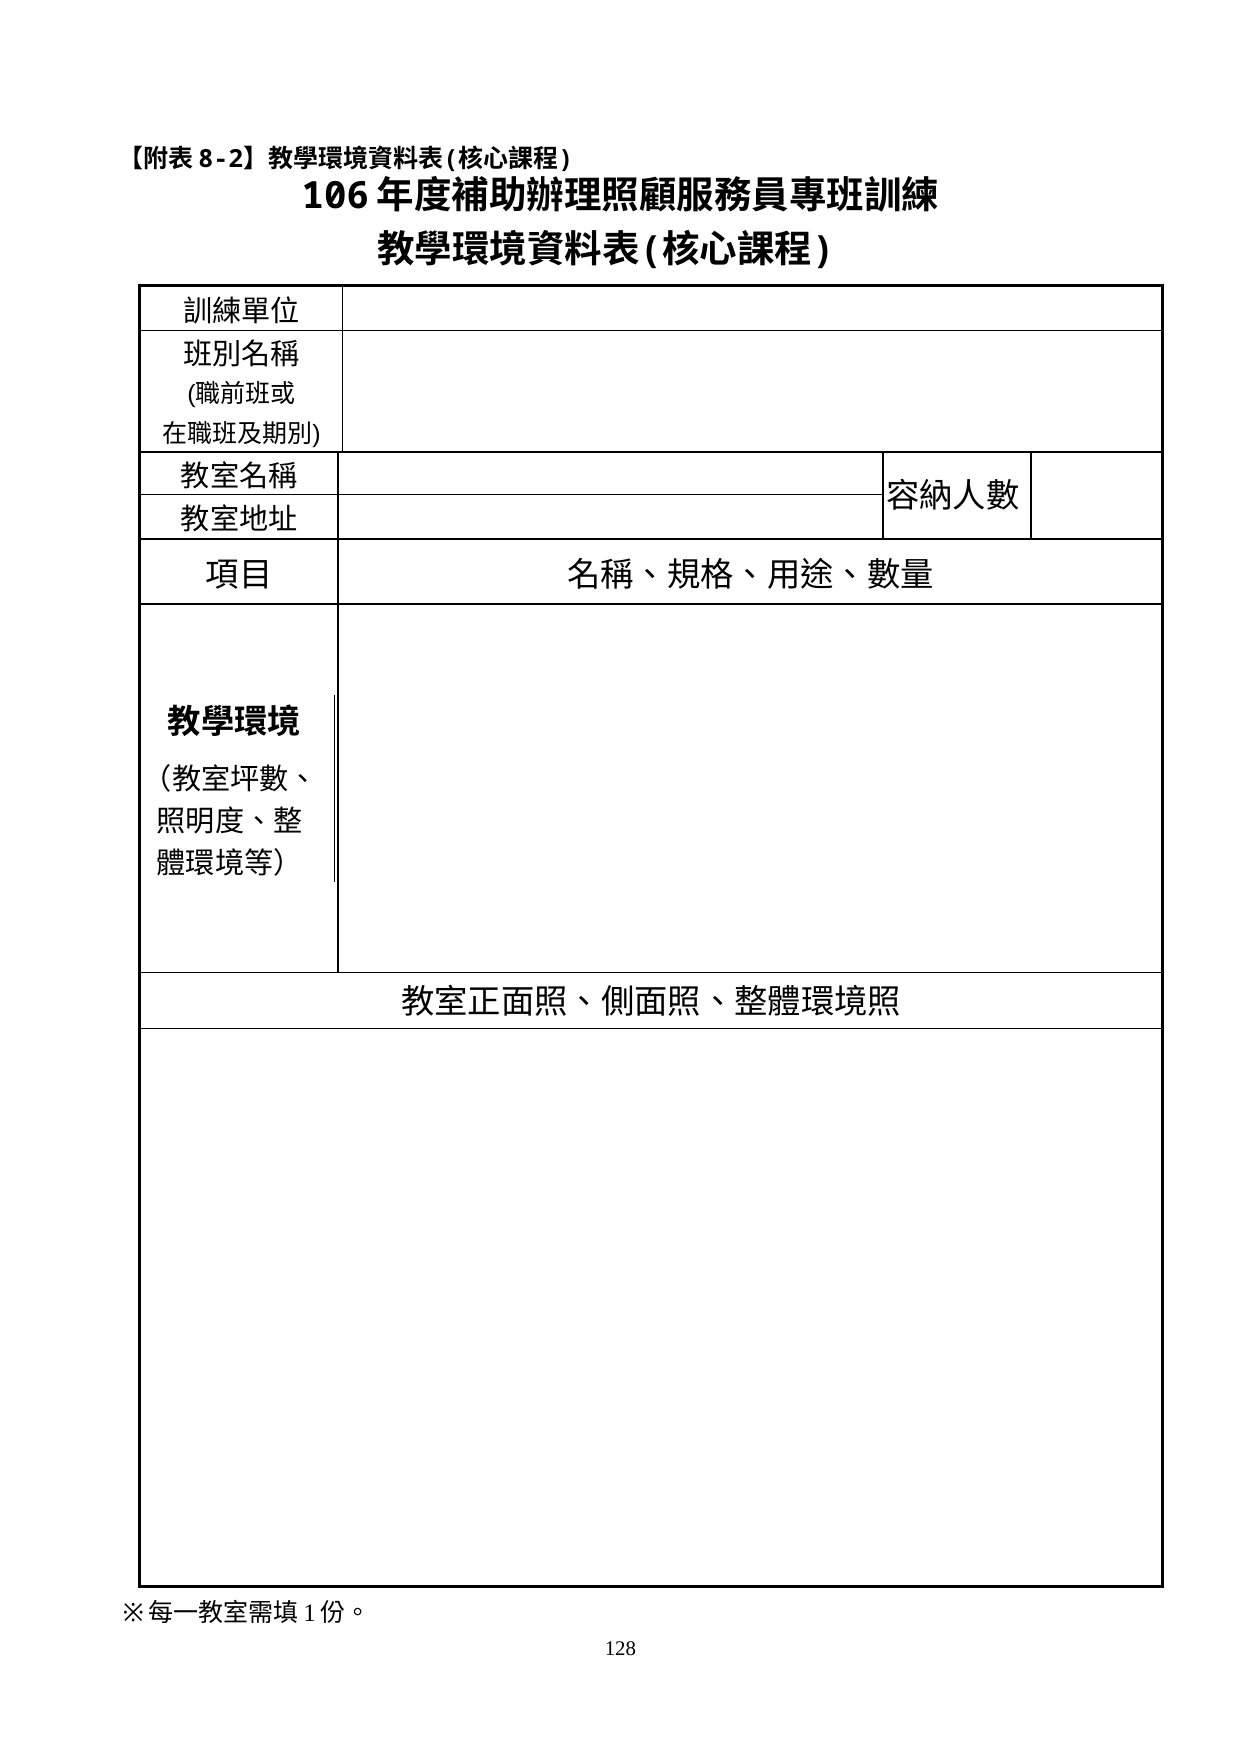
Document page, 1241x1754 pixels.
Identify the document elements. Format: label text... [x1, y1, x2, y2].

table_cell [339, 605, 1161, 972]
table_cell 教室正面照、側面照、整體環境照 [141, 973, 1161, 1028]
text ※每一教室需填1份。 [118, 1588, 1122, 1630]
table_cell [339, 453, 882, 494]
table_cell 教室名稱 [141, 453, 337, 494]
table_cell 名稱、規格、用途、數量 [339, 540, 1161, 603]
table_cell 教學環境 （教室坪數、照明度、整體環境等） [141, 605, 337, 972]
table_cell 項目 [141, 540, 337, 603]
table_cell 教室地址 [141, 495, 337, 538]
table_cell [1032, 453, 1161, 538]
table_cell [141, 1029, 1161, 1585]
text 教學環境資料表(核心課程) [118, 229, 1122, 271]
table_cell [339, 495, 882, 538]
text 【附表8-2】教學環境資料表(核心課程) [118, 139, 1122, 175]
table_cell 班別名稱 (職前班或 在職班及期別) [141, 331, 342, 451]
table_cell 容納人數 [884, 453, 1030, 538]
table_header [343, 287, 1161, 330]
table_cell [343, 331, 1161, 451]
table_header 訓練單位 [141, 287, 342, 330]
text 106年度補助辦理照顧服務員專班訓練 [118, 175, 1122, 217]
